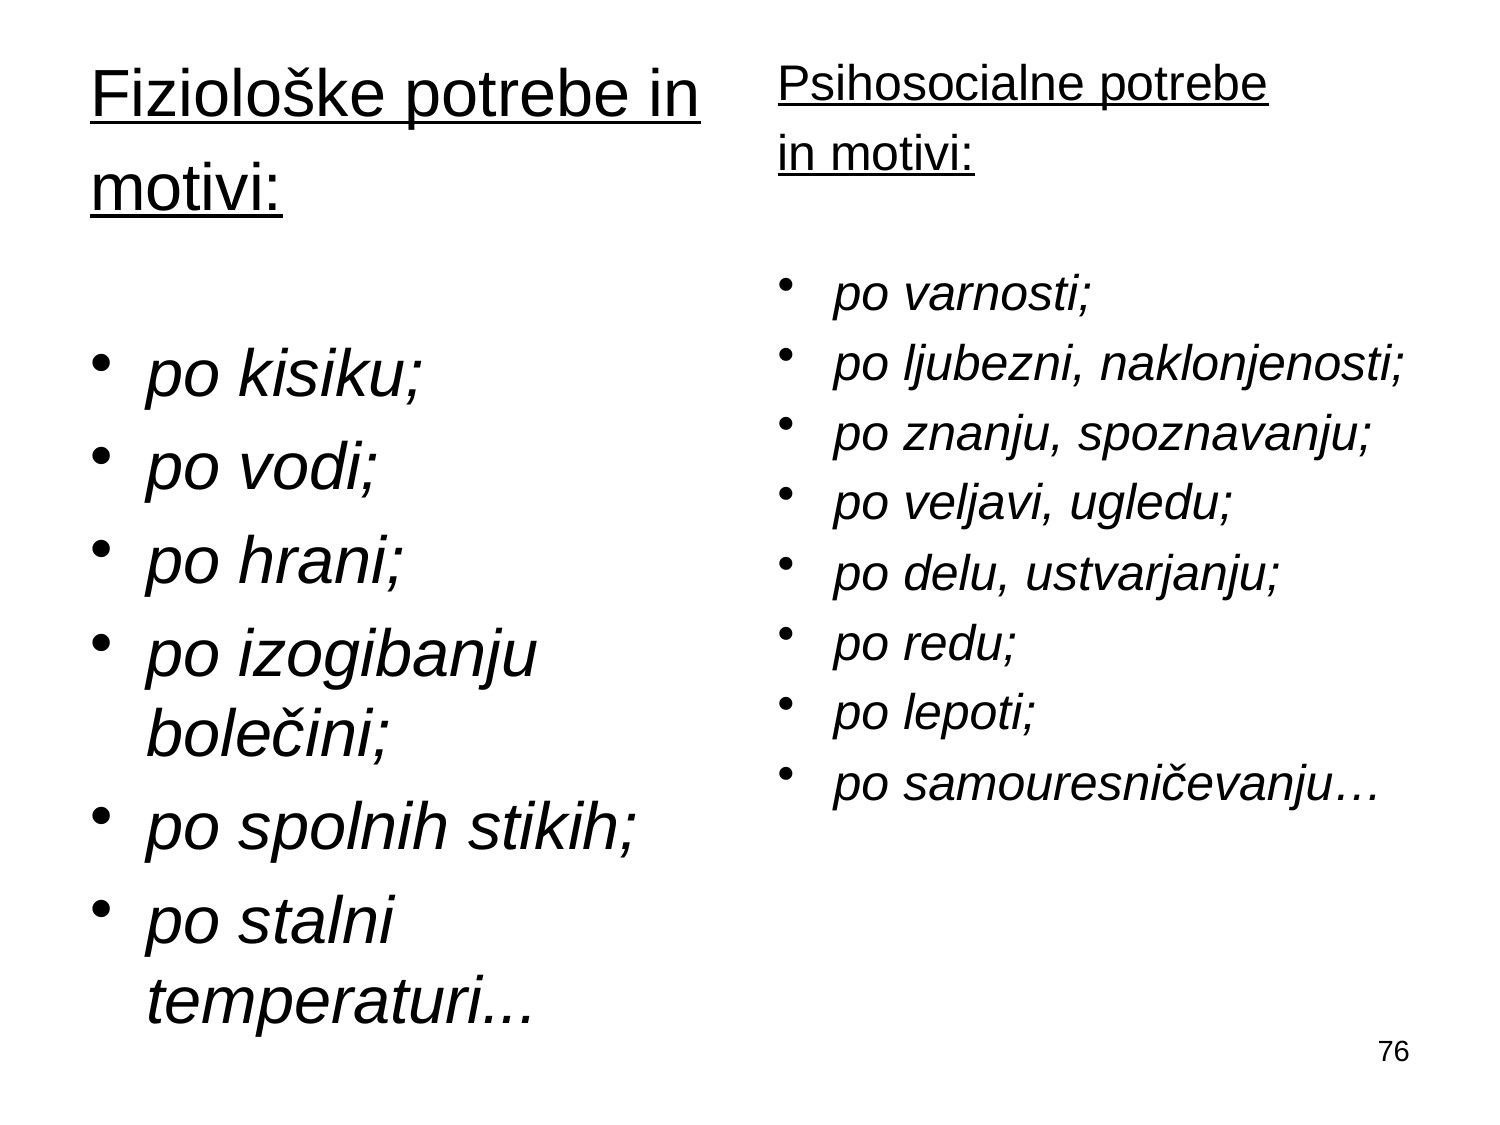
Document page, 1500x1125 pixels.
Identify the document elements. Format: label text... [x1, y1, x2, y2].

list Psihosocialne potrebe in motivi: po varnosti; po ljubezni, naklonjenosti; po znanju, spoznavanju; po veljavi, ugledu; po delu, ustvarjanju; po redu; po lepoti; po samouresničevanju… [762, 42, 1425, 1005]
list Fiziološke potrebe in motivi: po kisiku; po vodi; po hrani; po izogibanju bolečini; po spolnih stikih; po stalni temperaturi... [75, 42, 738, 1005]
slide_number [1074, 1024, 1425, 1103]
